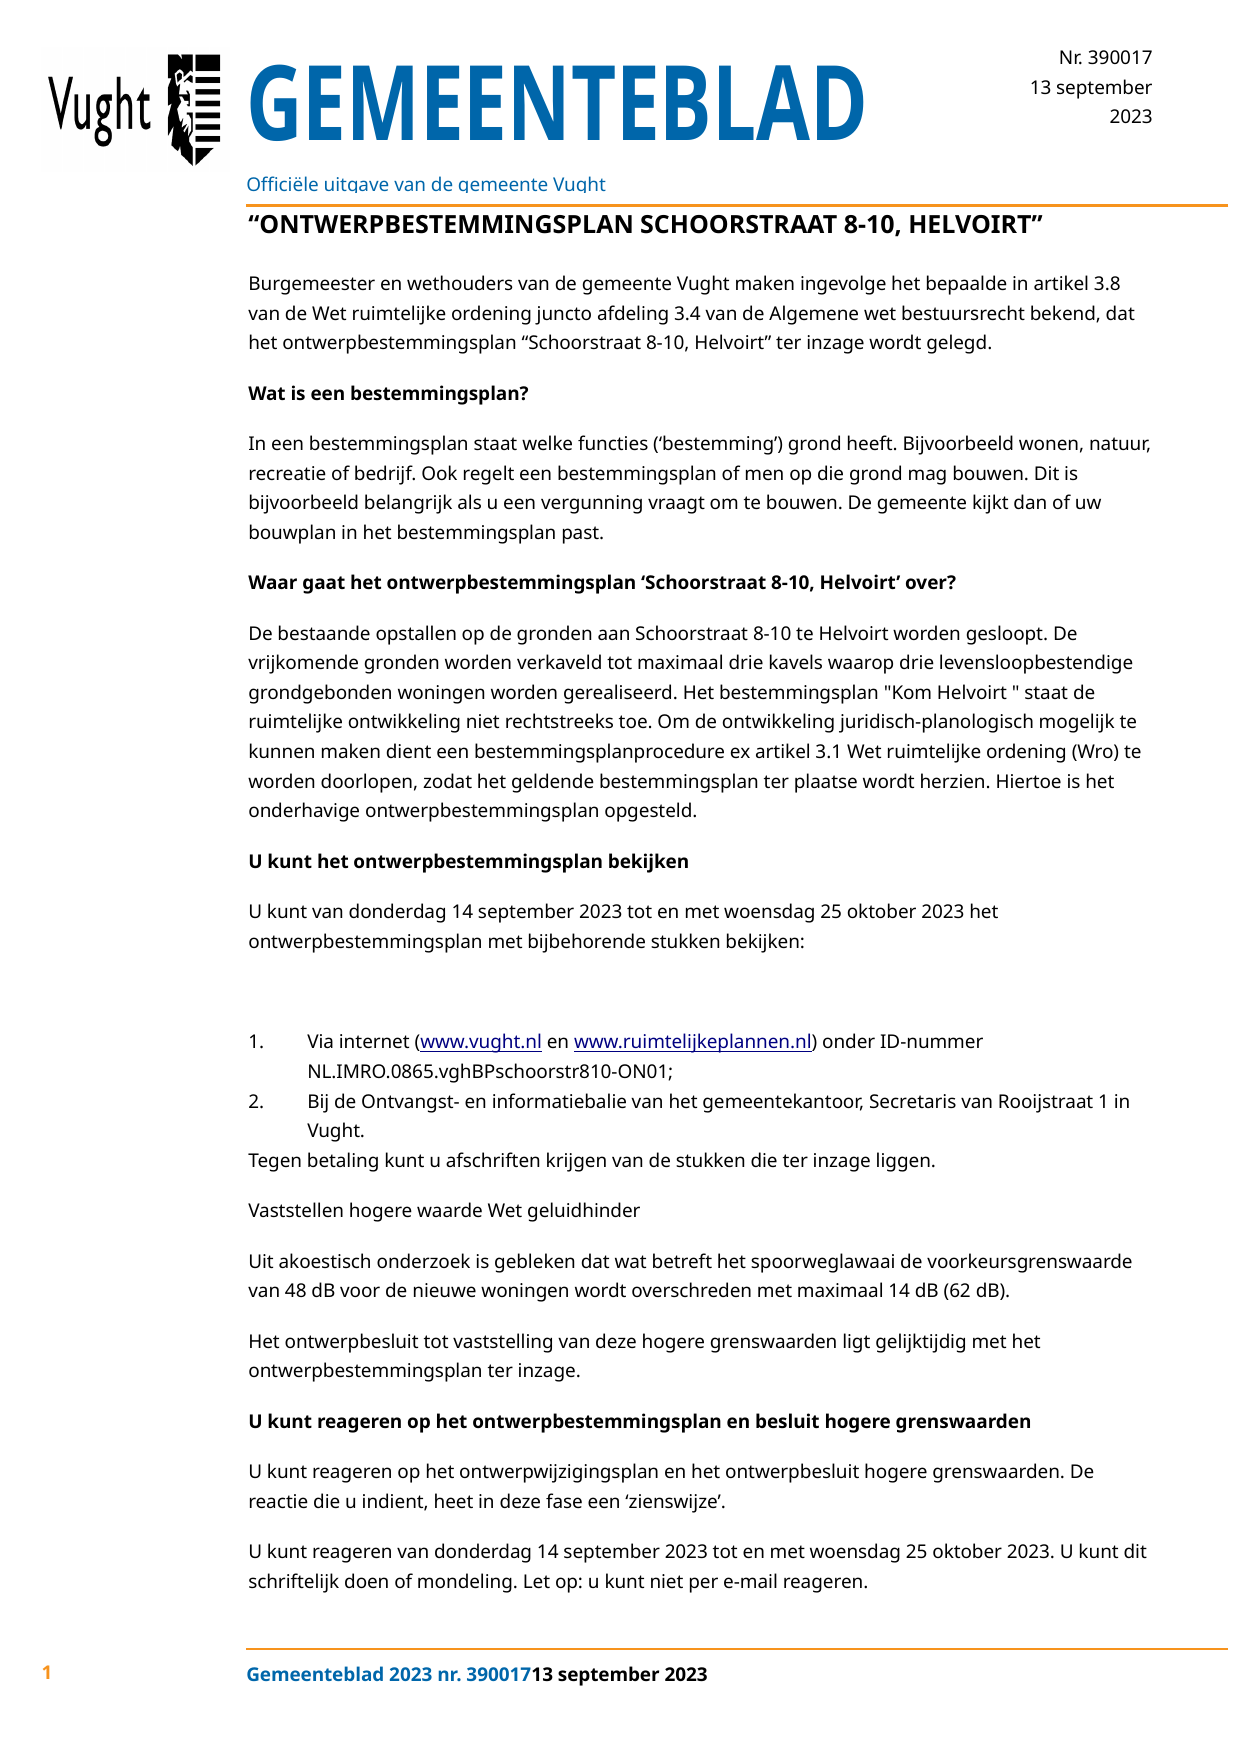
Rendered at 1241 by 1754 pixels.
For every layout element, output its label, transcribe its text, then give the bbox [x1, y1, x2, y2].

text Wat is een bestemmingsplan? [248, 380, 1152, 406]
text “ONTWERPBESTEMMINGSPLAN SCHOORSTRAAT 8-10, HELVOIRT” [248, 207, 1152, 241]
text U kunt reageren van donderdag 14 september 2023 tot en met woensdag 25 oktober 2023. U kunt dit schriftelijk doen of mondeling. Let op: u kunt niet per e-mail reageren. [248, 1538, 1152, 1593]
text U kunt het ontwerpbestemmingsplan bekijken [248, 848, 1152, 873]
text In een bestemmingsplan staat welke functies (‘bestemming’) grond heeft. Bijvoorbeeld wonen, natuur, recreatie of bedrijf. Ook regelt een bestemmingsplan of men op die grond mag bouwen. Dit is bijvoorbeeld belangrijk als u een vergunning vraagt om te bouwen. De gemeente kijkt dan of uw bouwplan in het bestemmingsplan past. [248, 430, 1152, 545]
text Het ontwerpbesluit tot vaststelling van deze hogere grenswaarden ligt gelijktijdig met het ontwerpbestemmingsplan ter inzage. [248, 1328, 1152, 1383]
list Via internet (www.vught.nl en www.ruimtelijkeplannen.nl) onder ID-nummer NL.IMRO.0865.vghBPschoorstr810-ON01; [248, 1029, 1152, 1084]
list Bij de Ontvangst- en informatiebalie van het gemeentekantoor, Secretaris van Rooijstraat 1 in Vught. [248, 1088, 1152, 1143]
text Vaststellen hogere waarde Wet geluidhinder [248, 1197, 1152, 1223]
text U kunt reageren op het ontwerpbestemmingsplan en besluit hogere grenswaarden [248, 1408, 1152, 1433]
text Tegen betaling kunt u afschriften krijgen van de stukken die ter inzage liggen. [248, 1147, 1152, 1173]
text Waar gaat het ontwerpbestemmingsplan ‘Schoorstraat 8-10, Helvoirt’ over? [248, 569, 1152, 595]
text Burgemeester en wethouders van de gemeente Vught maken ingevolge het bepaalde in artikel 3.8 van de Wet ruimtelijke ordening juncto afdeling 3.4 van de Algemene wet bestuursrecht bekend, dat het ontwerpbestemmingsplan “Schoorstraat 8-10, Helvoirt” ter inzage wordt gelegd. [248, 270, 1152, 355]
text U kunt reageren op het ontwerpwijzigingsplan en het ontwerpbesluit hogere grenswaarden. De reactie die u indient, heet in deze fase een ‘zienswijze’. [248, 1458, 1152, 1513]
picture [41, 47, 231, 172]
text U kunt van donderdag 14 september 2023 tot en met woensdag 25 oktober 2023 het ontwerpbestemmingsplan met bijbehorende stukken bekijken: [248, 898, 1152, 953]
text Uit akoestisch onderzoek is gebleken dat wat betreft het spoorweglawaai de voorkeursgrenswaarde van 48 dB voor de nieuwe woningen wordt overschreden met maximaal 14 dB (62 dB). [248, 1248, 1152, 1303]
text De bestaande opstallen op de gronden aan Schoorstraat 8-10 te Helvoirt worden gesloopt. De vrijkomende gronden worden verkaveld tot maximaal drie kavels waarop drie levensloopbestendige grondgebonden woningen worden gerealiseerd. Het bestemmingsplan "Kom Helvoirt " staat de ruimtelijke ontwikkeling niet rechtstreeks toe. Om de ontwikkeling juridisch-planologisch mogelijk te kunnen maken dient een bestemmingsplanprocedure ex artikel 3.1 Wet ruimtelijke ordening (Wro) te worden doorlopen, zodat het geldende bestemmingsplan ter plaatse wordt herzien. Hiertoe is het onderhavige ontwerpbestemmingsplan opgesteld. [248, 620, 1152, 823]
